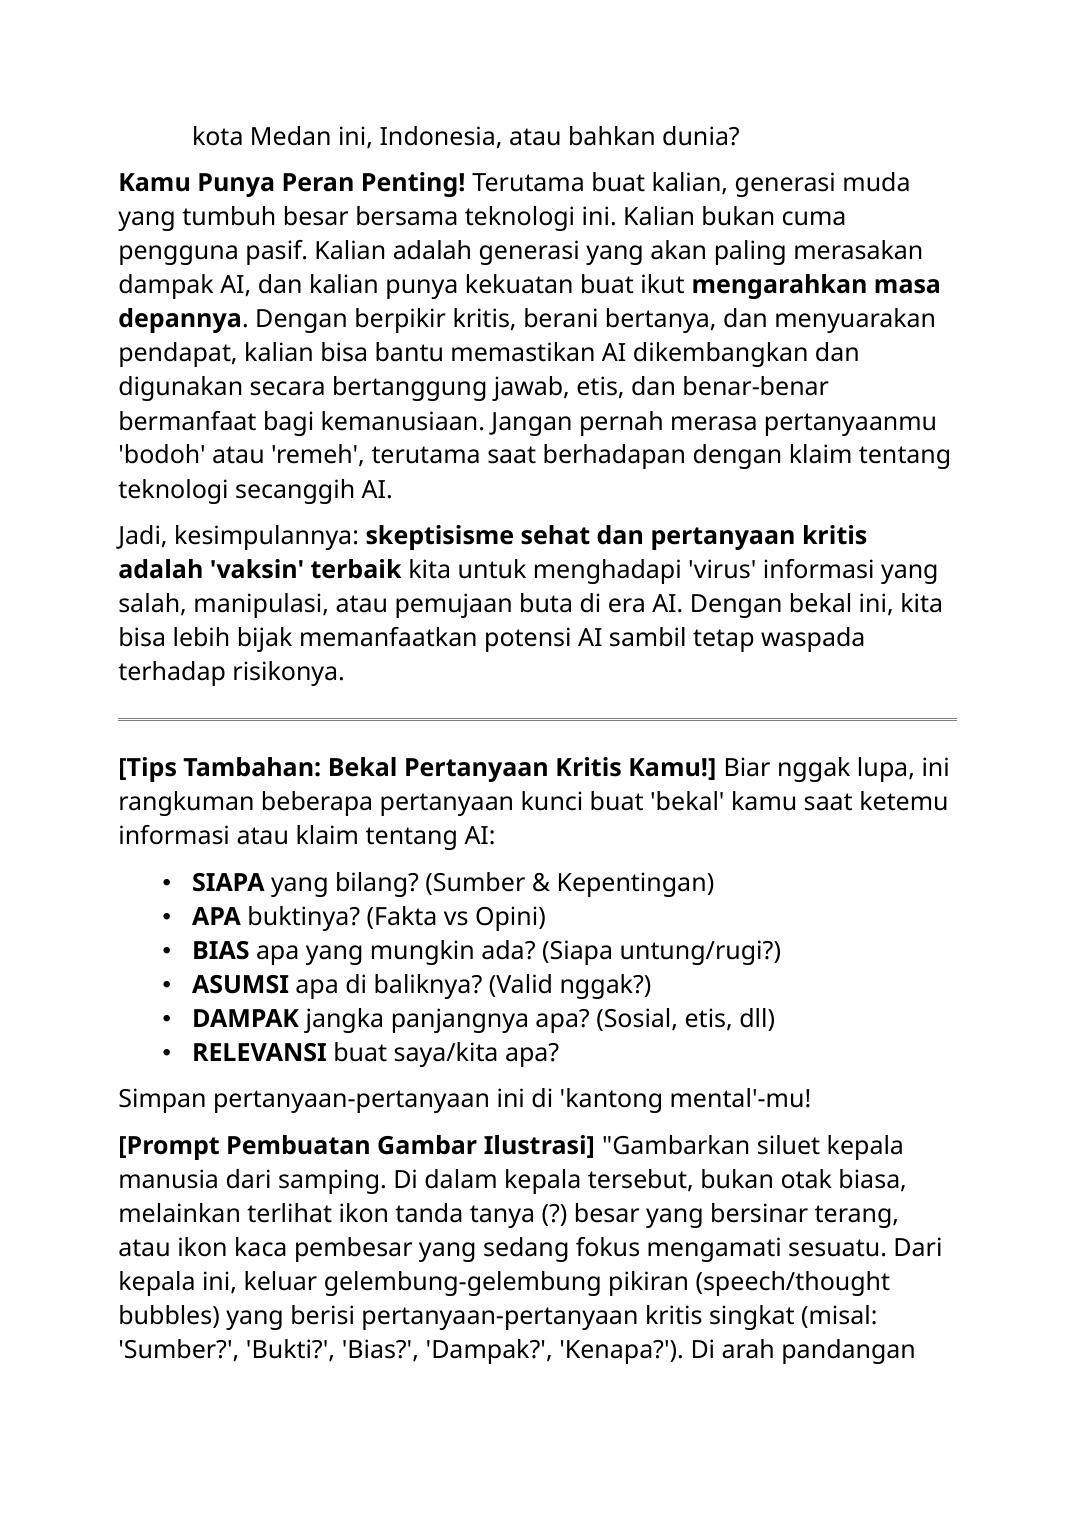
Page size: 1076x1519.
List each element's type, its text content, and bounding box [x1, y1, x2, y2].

list SIAPA yang bilang? (Sumber & Kepentingan) [162, 864, 957, 898]
list ASUMSI apa di baliknya? (Valid nggak?) [162, 966, 957, 1000]
text Jadi, kesimpulannya: skeptisisme sehat dan pertanyaan kritis adalah 'vaksin' terbaik kita untuk menghadapi 'virus' informasi yang salah, manipulasi, atau pemujaan buta di era AI. Dengan bekal ini, kita bisa lebih bijak memanfaatkan potensi AI sambil tetap waspada terhadap risikonya. [118, 518, 957, 688]
list RELEVANSI buat saya/kita apa? [162, 1034, 957, 1068]
text Simpan pertanyaan-pertanyaan ini di 'kantong mental'-mu! [118, 1081, 957, 1115]
text [Tips Tambahan: Bekal Pertanyaan Kritis Kamu!] Biar nggak lupa, ini rangkuman beberapa pertanyaan kunci buat 'bekal' kamu saat ketemu informasi atau klaim tentang AI: [118, 749, 957, 852]
text Kamu Punya Peran Penting! Terutama buat kalian, generasi muda yang tumbuh besar bersama teknologi ini. Kalian bukan cuma pengguna pasif. Kalian adalah generasi yang akan paling merasakan dampak AI, dan kalian punya kekuatan buat ikut mengarahkan masa depannya. Dengan berpikir kritis, berani bertanya, dan menyuarakan pendapat, kalian bisa bantu memastikan AI dikembangkan dan digunakan secara bertanggung jawab, etis, dan benar-benar bermanfaat bagi kemanusiaan. Jangan pernah merasa pertanyaanmu 'bodoh' atau 'remeh', terutama saat berhadapan dengan klaim tentang teknologi secanggih AI. [118, 165, 957, 505]
text [Prompt Pembuatan Gambar Ilustrasi] "Gambarkan siluet kepala manusia dari samping. Di dalam kepala tersebut, bukan otak biasa, melainkan terlihat ikon tanda tanya (?) besar yang bersinar terang, atau ikon kaca pembesar yang sedang fokus mengamati sesuatu. Dari kepala ini, keluar gelembung-gelembung pikiran (speech/thought bubbles) yang berisi pertanyaan-pertanyaan kritis singkat (misal: 'Sumber?', 'Bukti?', 'Bias?', 'Dampak?', 'Kenapa?'). Di arah pandangan [118, 1128, 957, 1366]
list kota Medan ini, Indonesia, atau bahkan dunia? [162, 118, 957, 152]
list DAMPAK jangka panjangnya apa? (Sosial, etis, dll) [162, 1000, 957, 1034]
list BIAS apa yang mungkin ada? (Siapa untung/rugi?) [162, 932, 957, 966]
list APA buktinya? (Fakta vs Opini) [162, 898, 957, 932]
